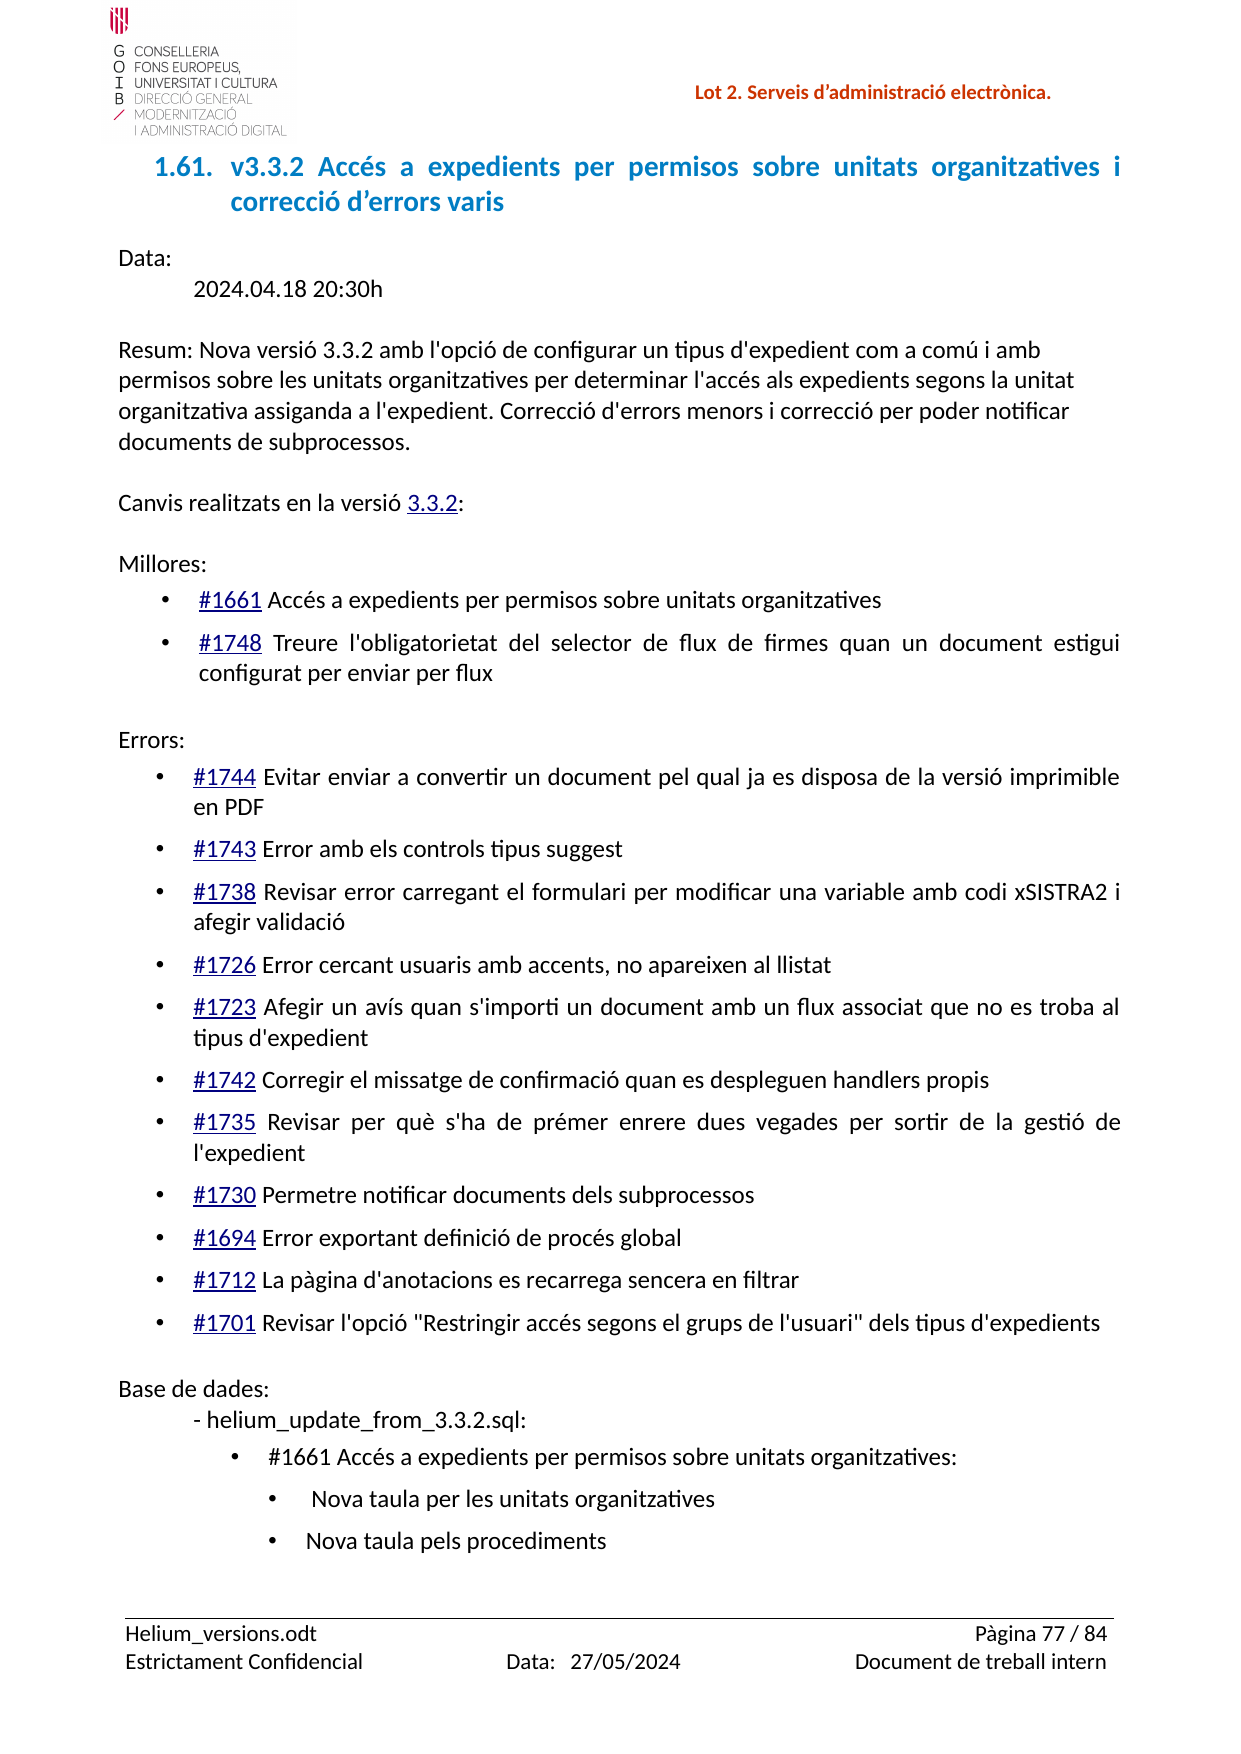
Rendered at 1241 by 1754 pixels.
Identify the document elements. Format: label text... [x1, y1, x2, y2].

list #1661 Accés a expedients per permisos sobre unitats organitzatives: [231, 1441, 1122, 1471]
text Canvis realitzats en la versió 3.3.2: [118, 487, 1122, 517]
list #1701 Revisar l'opció "Restringir accés segons el grups de l'usuari" dels tipus d'expedients [156, 1307, 1122, 1337]
list #1661 Accés a expedients per permisos sobre unitats organitzatives [161, 584, 1122, 615]
list #1726 Error cercant usuaris amb accents, no apareixen al llistat [156, 949, 1122, 979]
text Data: [118, 243, 1122, 273]
list #1735 Revisar per què s'ha de prémer enrere dues vegades per sortir de la gestió de l'expedient [156, 1107, 1122, 1168]
text Resum: Nova versió 3.3.2 amb l'opció de configurar un tipus d'expedient com a comú i amb permisos sobre les unitats organitzatives per determinar l'accés als expedients segons la unitat organitzativa assiganda a l'expedient. Correcció d'errors menors i correcció per poder notificar documents de subprocessos. [118, 334, 1122, 456]
picture [100, 0, 297, 144]
text Base de dades: [118, 1374, 1122, 1404]
list #1743 Error amb els controls tipus suggest [156, 833, 1122, 864]
list #1742 Corregir el missatge de confirmació quan es despleguen handlers propis [156, 1064, 1122, 1095]
list #1723 Afegir un avís quan s'importi un document amb un flux associat que no es troba al tipus d'expedient [156, 991, 1122, 1052]
list #1712 La pàgina d'anotacions es recarrega sencera en filtrar [156, 1264, 1122, 1295]
text 2024.04.18 20:30h [118, 273, 1122, 304]
list #1730 Permetre notificar documents dels subprocessos [156, 1179, 1122, 1210]
text - helium_update_from_3.3.2.sql: [118, 1404, 1122, 1435]
list #1738 Revisar error carregant el formulari per modificar una variable amb codi xSISTRA2 i afegir validació [156, 876, 1122, 937]
text Errors: [118, 724, 1122, 755]
list #1744 Evitar enviar a convertir un document pel qual ja es disposa de la versió imprimible en PDF [156, 761, 1122, 822]
list Nova taula pels procediments [268, 1525, 1122, 1556]
list Nova taula per les unitats organitzatives [268, 1483, 1122, 1513]
list #1694 Error exportant definició de procés global [156, 1222, 1122, 1252]
text Millores: [118, 548, 1122, 578]
list #1748 Treure l'obligatorietat del selector de flux de firmes quan un document estigui configurat per enviar per flux [161, 627, 1122, 688]
subtitle v3.3.2 Accés a expedients per permisos sobre unitats organitzatives i correcció d’errors varis [153, 148, 1122, 219]
